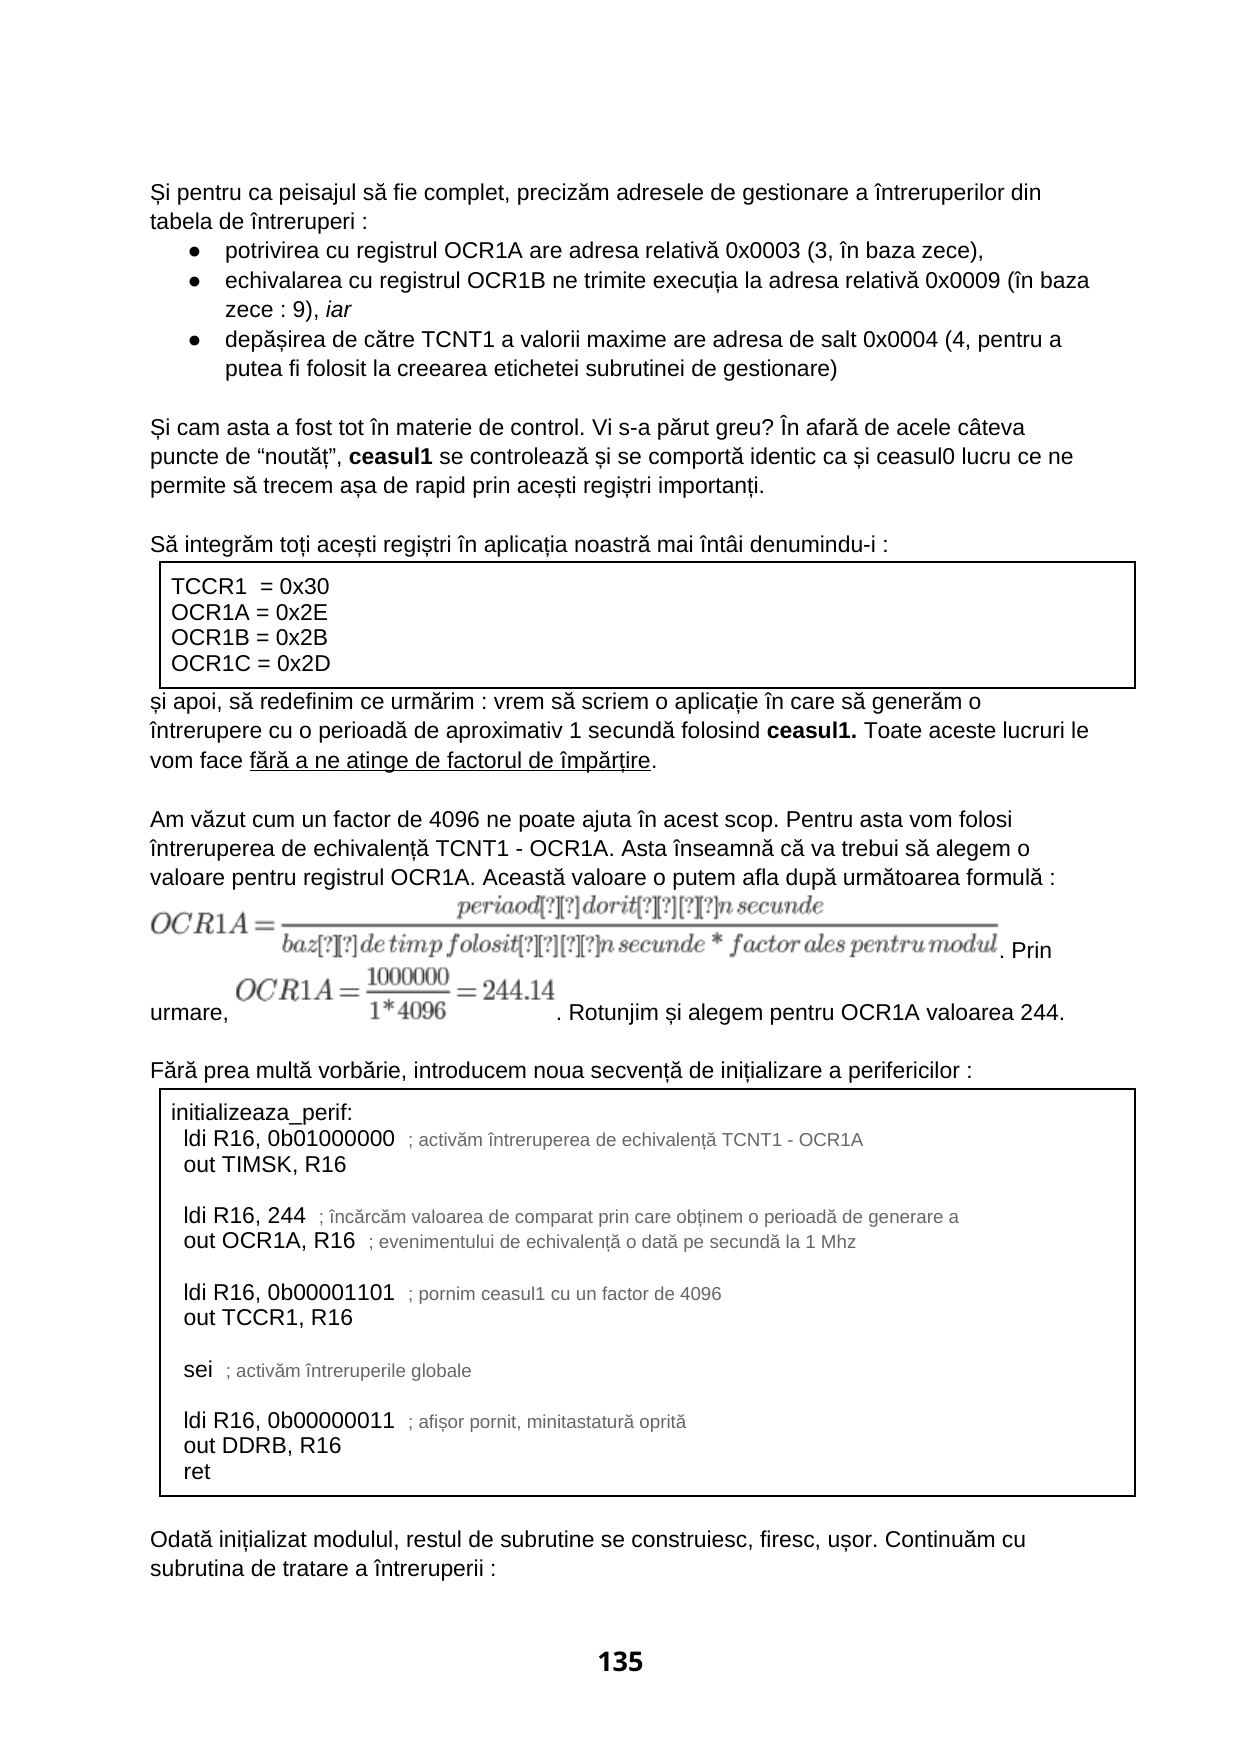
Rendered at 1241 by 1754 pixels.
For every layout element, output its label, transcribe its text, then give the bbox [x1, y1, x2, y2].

table_header TCCR1 = 0x30 OCR1A = 0x2E OCR1B = 0x2B OCR1C = 0x2D [161, 563, 1134, 687]
list echivalarea cu registrul OCR1B ne trimite execuția la adresa relativă 0x0009 (în baza zece : 9), iar [187, 267, 1091, 322]
text Odată inițializat modulul, restul de subrutine se construiesc, firesc, ușor. Continuăm cu subrutina de tratare a întreruperii : [150, 1526, 1091, 1581]
text și apoi, să redefinim ce urmărim : vrem să scriem o aplicație în care să generăm o întrerupere cu o perioadă de aproximativ 1 secundă folosind ceasul1. Toate aceste lucruri le vom face fără a ne atinge de factorul de împărțire. [150, 689, 1091, 773]
text Fără prea multă vorbărie, introducem noua secvență de inițializare a perifericilor : [150, 1058, 1091, 1084]
text Am văzut cum un factor de 4096 ne poate ajuta în acest scop. Pentru asta vom folosi întreruperea de echivalență TCNT1 - OCR1A. Asta înseamnă că va trebui să alegem o valoare pentru registrul OCR1A. Această valoare o putem afla după următoarea formulă : . Prin urmare, . Rotunjim și alegem pentru OCR1A valoarea 244. [150, 806, 1091, 1025]
list depășirea de către TCNT1 a valorii maxime are adresa de salt 0x0004 (4, pentru a putea fi folosit la creearea etichetei subrutinei de gestionare) [187, 326, 1091, 381]
text Să integrăm toți acești regiștri în aplicația noastră mai întâi denumindu-i : [150, 532, 1091, 557]
text Și cam asta a fost tot în materie de control. Vi s-a părut greu? În afară de acele câteva puncte de “noutăț”, ceasul1 se controlează și se comportă identic ca și ceasul0 lucru ce ne permite să trecem așa de rapid prin acești regiștri importanți. [150, 414, 1091, 499]
table_header initializeaza_perif: ldi R16, 0b01000000 ; activăm întreruperea de echivalență TCNT1 - OCR1A out TIMSK, R16 ldi R16, 244 ; încărcăm valoarea de comparat prin care obținem o perioadă de generare a out OCR1A, R16 ; evenimentului de echivalență o dată pe secundă la 1 Mhz ldi R16, 0b00001101 ; pornim ceasul1 cu un factor de 4096 out TCCR1, R16 sei ; activăm întreruperile globale ldi R16, 0b00000011 ; afișor pornit, minitastatură oprită out DDRB, R16 ret [161, 1090, 1134, 1495]
picture [150, 894, 999, 959]
picture [235, 967, 556, 1021]
list potrivirea cu registrul OCR1A are adresa relativă 0x0003 (3, în baza zece), [187, 238, 1091, 264]
text Și pentru ca peisajul să fie complet, precizăm adresele de gestionare a întreruperilor din tabela de întreruperi : [150, 179, 1091, 234]
